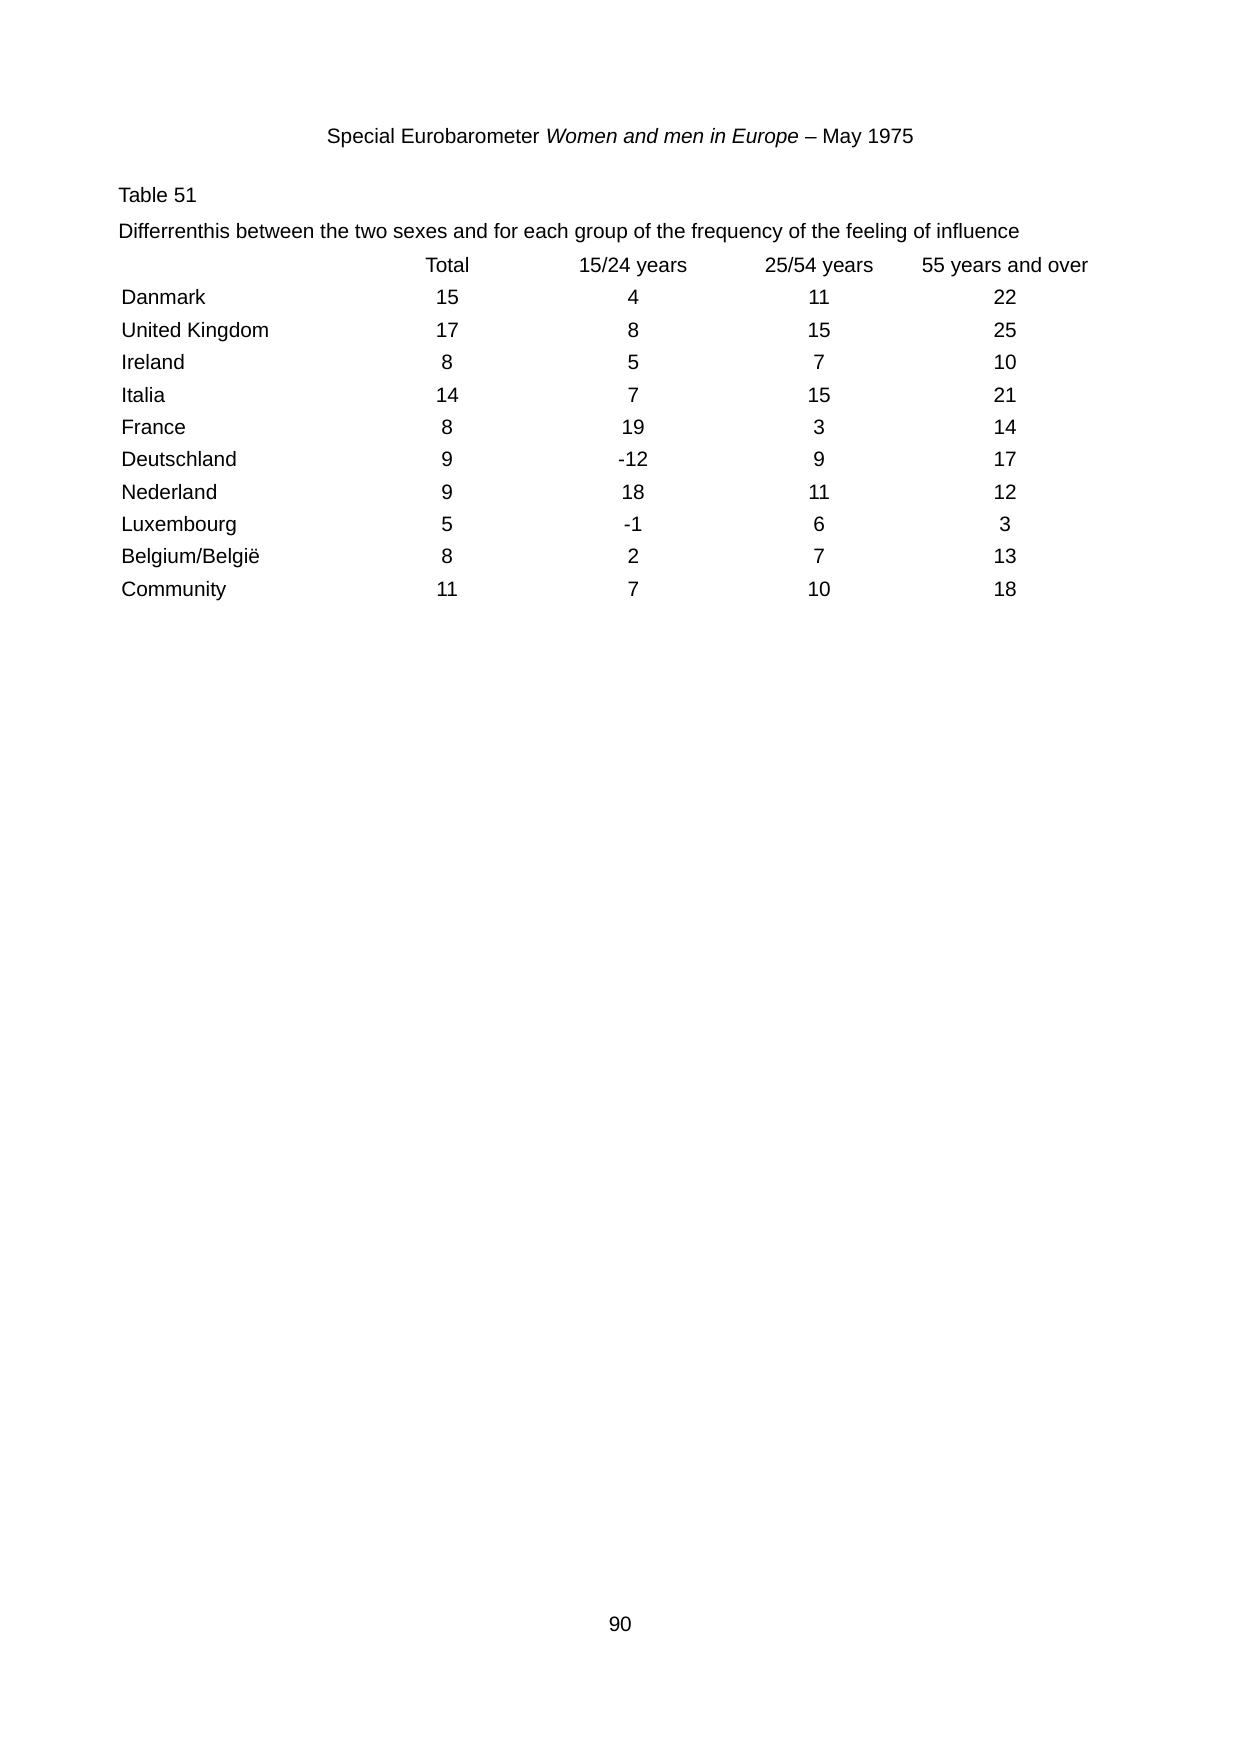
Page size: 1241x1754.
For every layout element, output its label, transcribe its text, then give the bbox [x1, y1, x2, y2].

table_cell 17 [912, 443, 1098, 475]
table_cell Deutschland [118, 443, 354, 475]
table_cell Nederland [118, 475, 354, 508]
table_cell 8 [354, 540, 540, 573]
table_cell -12 [540, 443, 726, 475]
table_cell 3 [912, 508, 1098, 540]
table_cell 2 [540, 540, 726, 573]
table_cell 3 [726, 411, 912, 443]
table_cell 21 [912, 378, 1098, 411]
table_cell Community [118, 573, 354, 605]
table_cell 12 [912, 475, 1098, 508]
table_cell Danmark [118, 281, 354, 313]
table_cell 9 [354, 475, 540, 508]
table_cell United Kingdom [118, 314, 354, 346]
table_cell 15 [726, 378, 912, 411]
table_cell Luxembourg [118, 508, 354, 540]
table_cell -1 [540, 508, 726, 540]
table_cell 22 [912, 281, 1098, 313]
table_cell 7 [540, 378, 726, 411]
table_cell 13 [912, 540, 1098, 573]
table_header 15/24 years [540, 249, 726, 281]
table_cell Italia [118, 378, 354, 411]
table_cell 8 [354, 411, 540, 443]
table_cell 14 [912, 411, 1098, 443]
table_cell Belgium/België [118, 540, 354, 573]
table_cell 11 [354, 573, 540, 605]
table_cell 7 [540, 573, 726, 605]
table_cell 15 [726, 314, 912, 346]
table_cell 6 [726, 508, 912, 540]
table_cell 5 [354, 508, 540, 540]
table_header 55 years and over [912, 249, 1098, 281]
table_cell 25 [912, 314, 1098, 346]
table_cell Ireland [118, 346, 354, 378]
table_cell 7 [726, 540, 912, 573]
table_cell 9 [726, 443, 912, 475]
table_header Total [354, 249, 540, 281]
table_cell 11 [726, 475, 912, 508]
text Differrenthis between the two sexes and for each group of the frequency of the feeling of influence [118, 219, 1122, 243]
table_cell 18 [912, 573, 1098, 605]
table_cell 10 [912, 346, 1098, 378]
table_cell 19 [540, 411, 726, 443]
table_cell 14 [354, 378, 540, 411]
table_cell 8 [540, 314, 726, 346]
table_cell 7 [726, 346, 912, 378]
table_cell 5 [540, 346, 726, 378]
table_cell 9 [354, 443, 540, 475]
text Table 51 [118, 183, 1122, 207]
table_cell 18 [540, 475, 726, 508]
table_header [118, 249, 354, 281]
table_header 25/54 years [726, 249, 912, 281]
table_cell 4 [540, 281, 726, 313]
table_cell 11 [726, 281, 912, 313]
table_cell 15 [354, 281, 540, 313]
table_cell France [118, 411, 354, 443]
table_cell 8 [354, 346, 540, 378]
table_cell 17 [354, 314, 540, 346]
table_cell 10 [726, 573, 912, 605]
